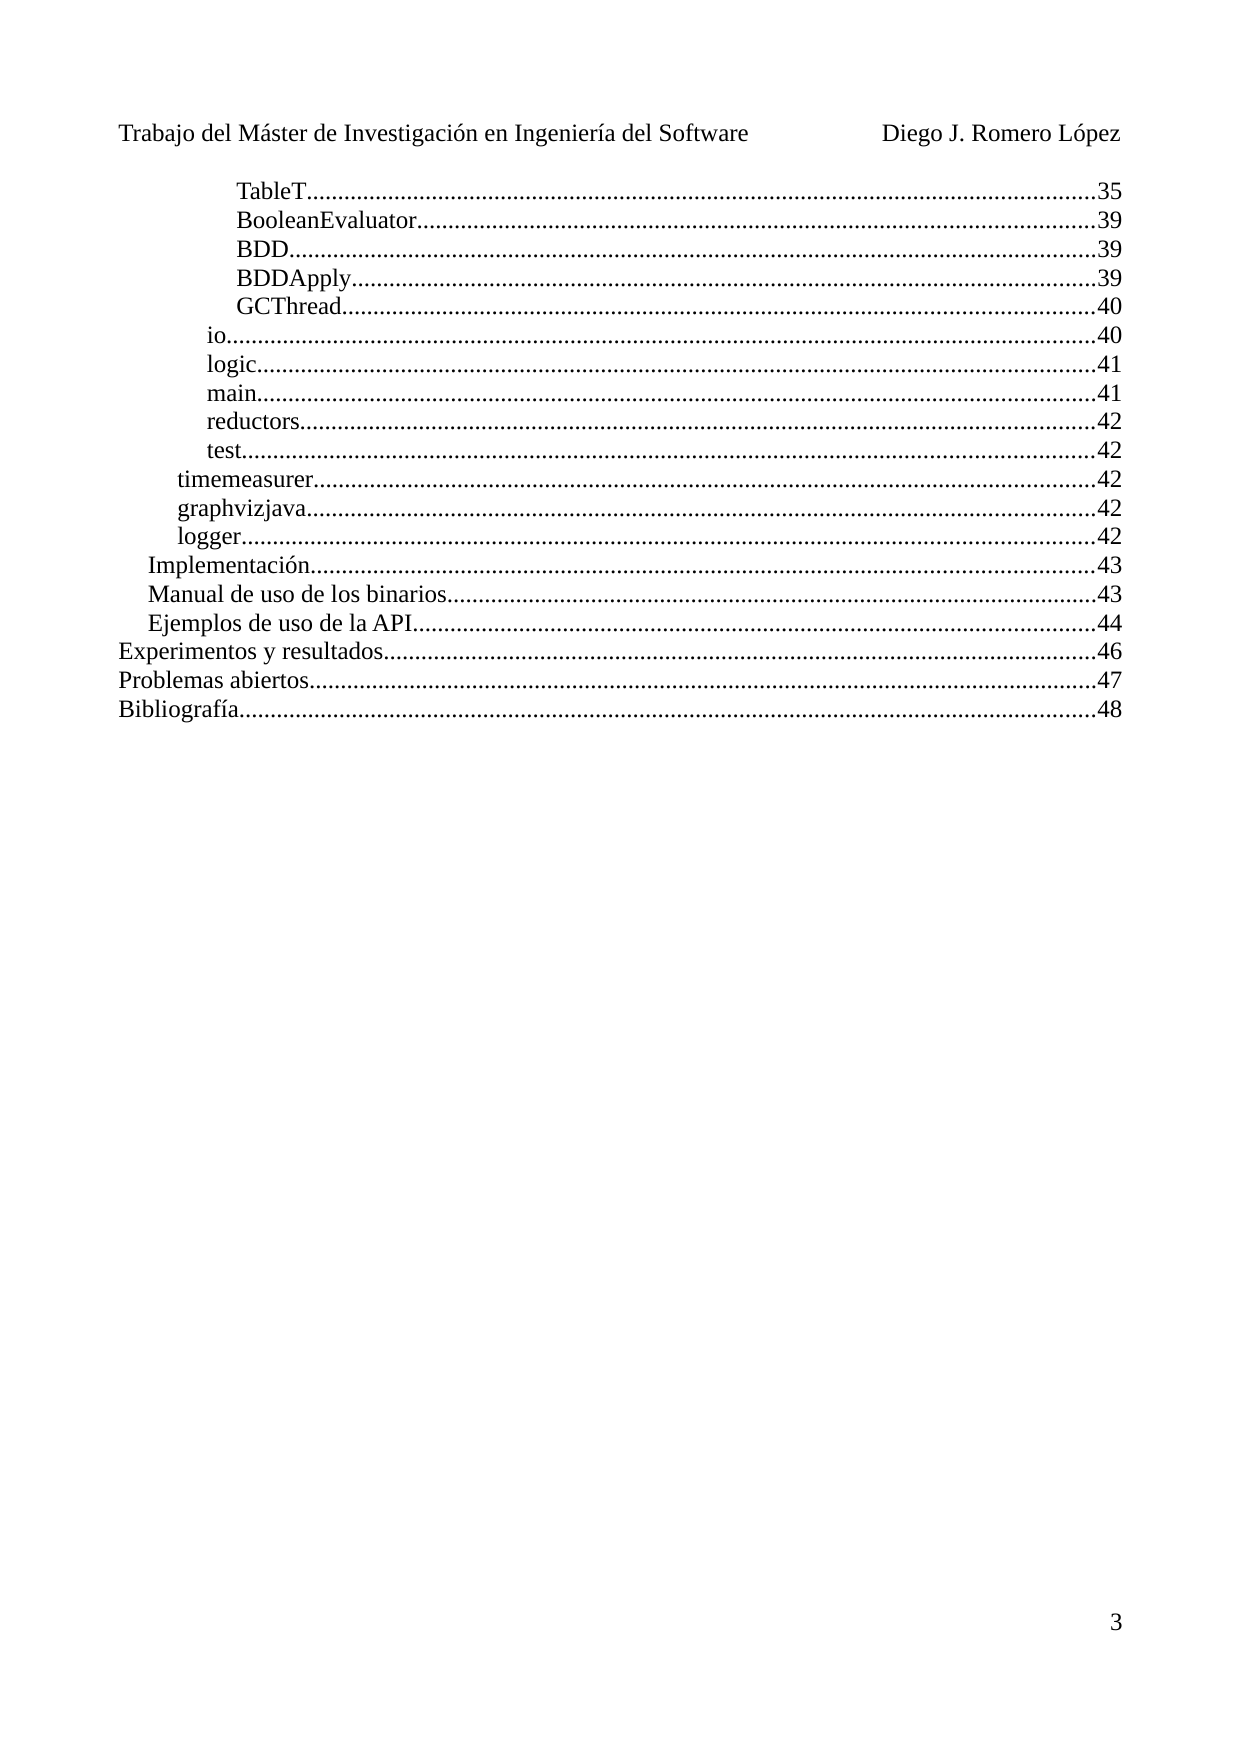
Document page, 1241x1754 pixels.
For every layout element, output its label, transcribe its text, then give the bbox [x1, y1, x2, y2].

text BooleanEvaluator 39 [236, 205, 1122, 234]
text GCThread 40 [236, 291, 1122, 320]
text Ejemplos de uso de la API 44 [148, 608, 1122, 636]
text Problemas abiertos 47 [118, 665, 1122, 694]
text timemeasurer 42 [177, 464, 1122, 493]
text BDDApply 39 [236, 263, 1122, 291]
text Experimentos y resultados 46 [118, 636, 1122, 665]
text test 42 [207, 435, 1122, 464]
text io 40 [207, 320, 1122, 349]
text Manual de uso de los binarios 43 [148, 579, 1122, 608]
text graphvizjava 42 [177, 493, 1122, 521]
text logger 42 [177, 521, 1122, 550]
text reductors 42 [207, 406, 1122, 435]
text main 41 [207, 378, 1122, 406]
text Implementación 43 [148, 550, 1122, 579]
text Bibliografía 48 [118, 694, 1122, 723]
text BDD 39 [236, 234, 1122, 263]
text TableT 35 [236, 176, 1122, 205]
text logic 41 [207, 349, 1122, 378]
